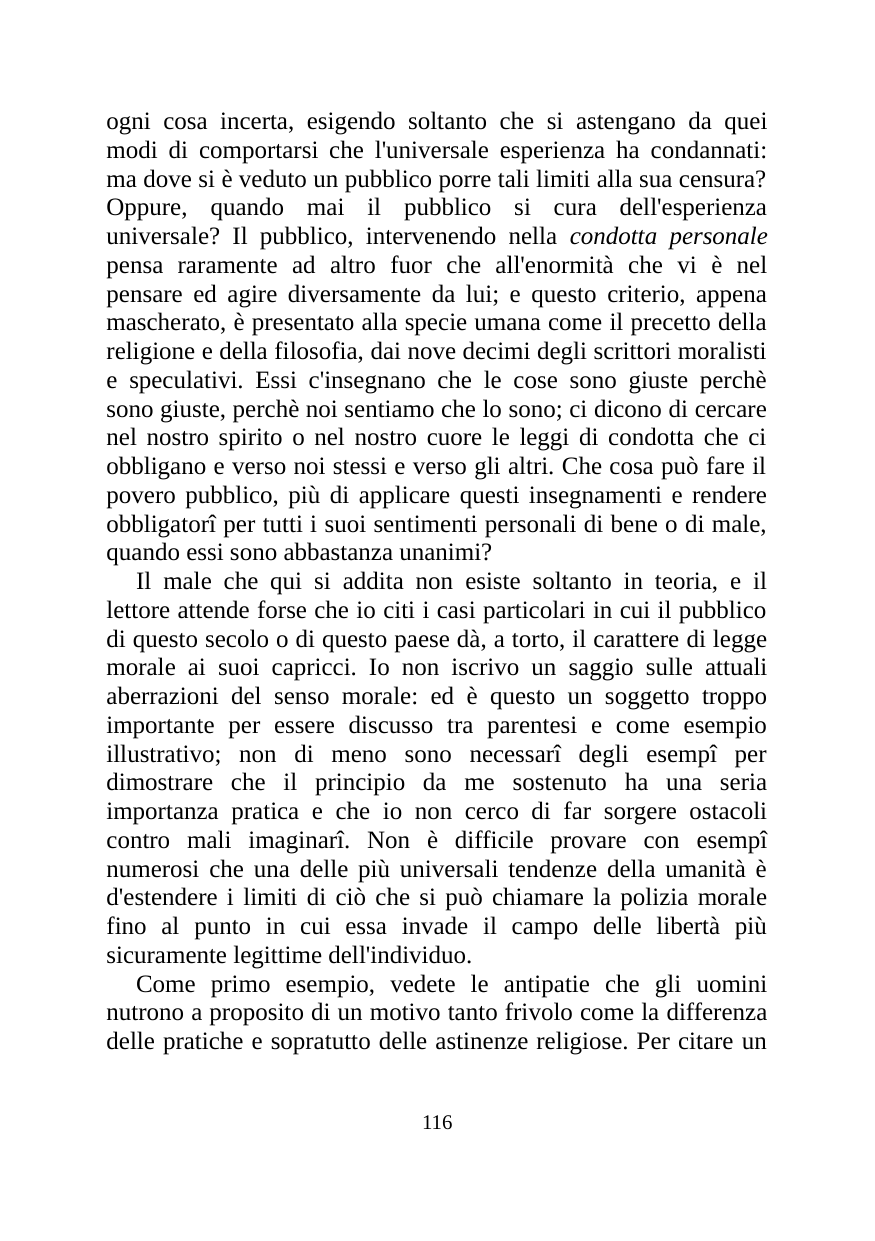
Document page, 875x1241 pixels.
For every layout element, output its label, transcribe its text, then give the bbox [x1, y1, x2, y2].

text Il male che qui si addita non esiste soltanto in teoria, e il lettore attende forse che io citi i casi particolari in cui il pubblico di questo secolo o di questo paese dà, a torto, il carattere di legge morale ai suoi capricci. Io non iscrivo un saggio sulle attuali aberrazioni del senso morale: ed è questo un soggetto troppo importante per essere discusso tra parentesi e come esempio illustrativo; non di meno sono necessarî degli esempî per dimostrare che il principio da me sostenuto ha una seria importanza pratica e che io non cerco di far sorgere ostacoli contro mali imaginarî. Non è difficile provare con esempî numerosi che una delle più universali tendenze della umanità è d'estendere i limiti di ciò che si può chiamare la polizia morale fino al punto in cui essa invade il campo delle libertà più sicuramente legittime dell'individuo. [106, 566, 768, 969]
text ogni cosa incerta, esigendo soltanto che si astengano da quei modi di comportarsi che l'universale esperienza ha condannati: ma dove si è veduto un pubblico porre tali limiti alla sua censura? Oppure, quando mai il pubblico si cura dell'esperienza universale? Il pubblico, intervenendo nella condotta personale pensa raramente ad altro fuor che all'enormità che vi è nel pensare ed agire diversamente da lui; e questo criterio, appena mascherato, è presentato alla specie umana come il precetto della religione e della filosofia, dai nove decimi degli scrittori moralisti e speculativi. Essi c'insegnano che le cose sono giuste perchè sono giuste, perchè noi sentiamo che lo sono; ci dicono di cercare nel nostro spirito o nel nostro cuore le leggi di condotta che ci obbligano e verso noi stessi e verso gli altri. Che cosa può fare il povero pubblico, più di applicare questi insegnamenti e rendere obbligatorî per tutti i suoi sentimenti personali di bene o di male, quando essi sono abbastanza unanimi? [106, 106, 768, 566]
text Come primo esempio, vedete le antipatie che gli uomini nutrono a proposito di un motivo tanto frivolo come la differenza delle pratiche e sopratutto delle astinenze religiose. Per citare un [106, 969, 768, 1055]
